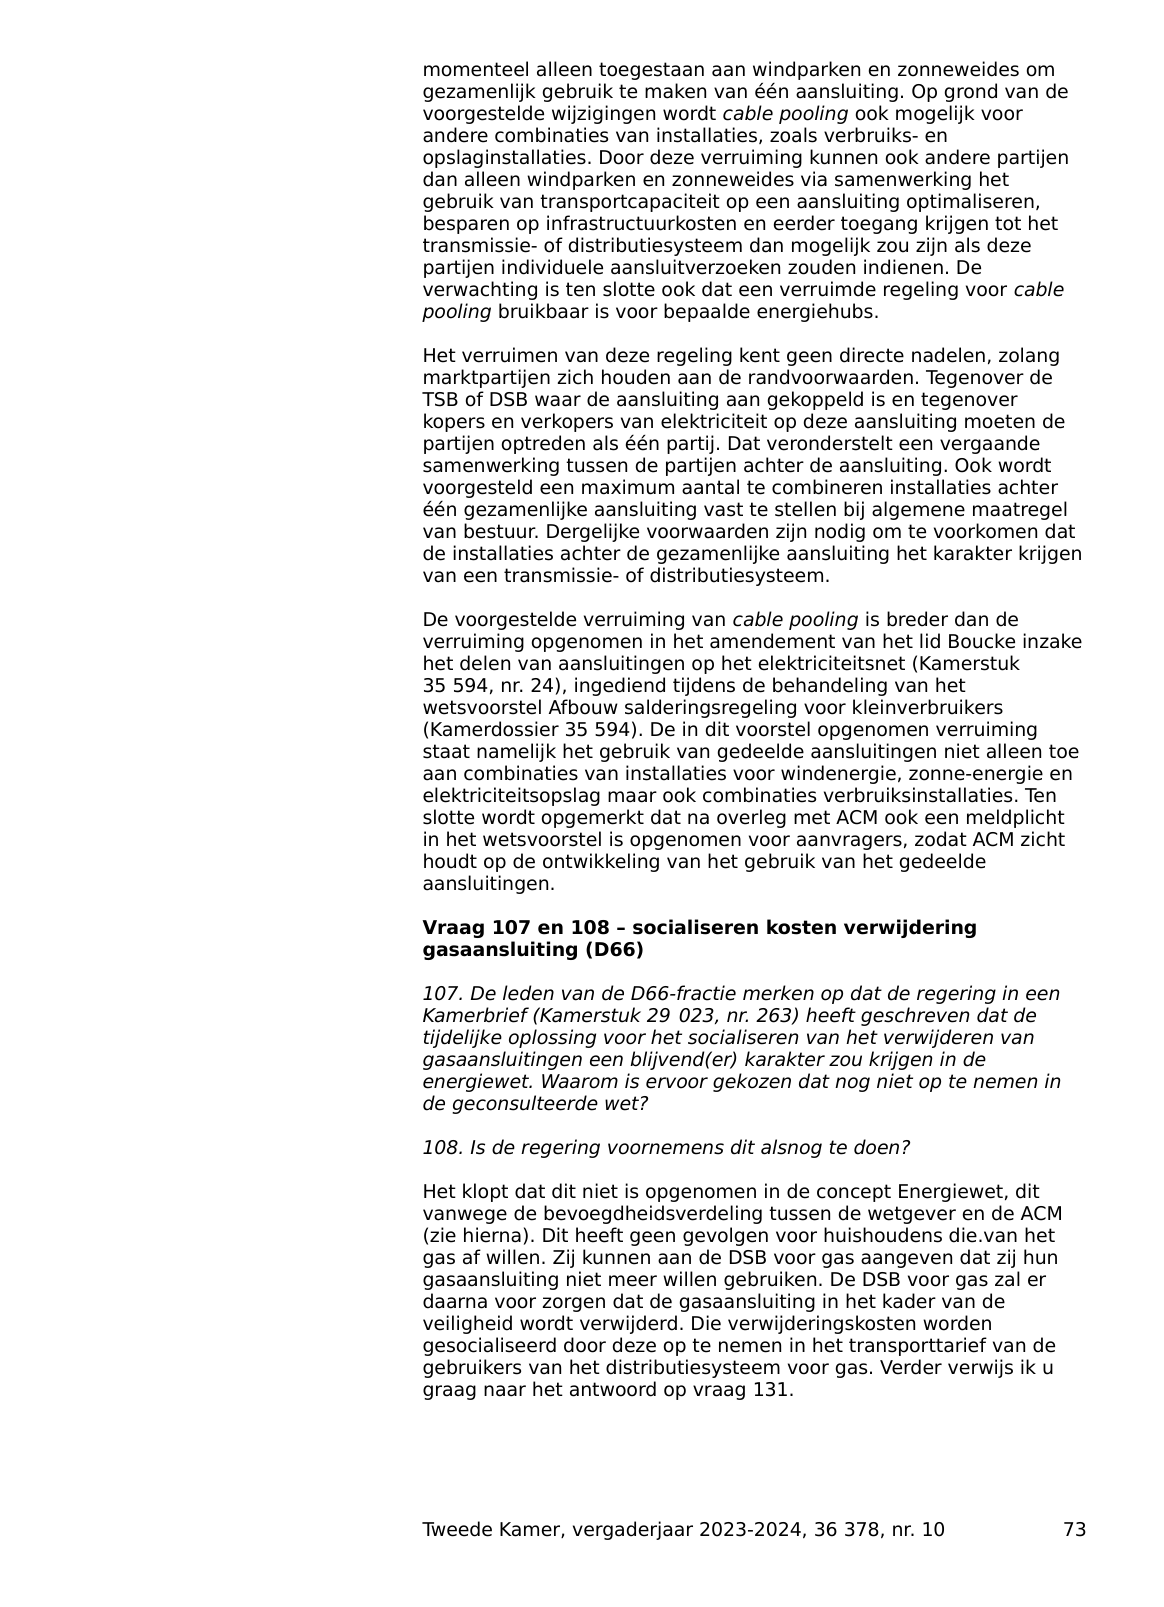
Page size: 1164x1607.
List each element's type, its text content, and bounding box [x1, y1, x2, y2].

subtitle 107. De leden van de D66-fractie merken op dat de regering in een Kamerbrief (Kamerstuk 29 023, nr. 263) heeft geschreven dat de tijdelijke oplossing voor het socialiseren van het verwijderen van gasaansluitingen een blijvend(er) karakter zou krijgen in de energiewet. Waarom is ervoor gekozen dat nog niet op te nemen in de geconsulteerde wet? [422, 983, 1087, 1115]
text Het verruimen van deze regeling kent geen directe nadelen, zolang marktpartijen zich houden aan de randvoorwaarden. Tegenover de TSB of DSB waar de aansluiting aan gekoppeld is en tegenover kopers en verkopers van elektriciteit op deze aansluiting moeten de partijen optreden als één partij. Dat veronderstelt een vergaande samenwerking tussen de partijen achter de aansluiting. Ook wordt voorgesteld een maximum aantal te combineren installaties achter één gezamenlijke aansluiting vast te stellen bij algemene maatregel van bestuur. Dergelijke voorwaarden zijn nodig om te voorkomen dat de installaties achter de gezamenlijke aansluiting het karakter krijgen van een transmissie- of distributiesysteem. [422, 345, 1087, 587]
text Het klopt dat dit niet is opgenomen in de concept Energiewet, dit vanwege de bevoegdheidsverdeling tussen de wetgever en de ACM (zie hierna). Dit heeft geen gevolgen voor huishoudens die.van het gas af willen. Zij kunnen aan de DSB voor gas aangeven dat zij hun gasaansluiting niet meer willen gebruiken. De DSB voor gas zal er daarna voor zorgen dat de gasaansluiting in het kader van de veiligheid wordt verwijderd. Die verwijderingskosten worden gesocialiseerd door deze op te nemen in het transporttarief van de gebruikers van het distributiesysteem voor gas. Verder verwijs ik u graag naar het antwoord op vraag 131. [422, 1181, 1087, 1401]
text momenteel alleen toegestaan aan windparken en zonneweides om gezamenlijk gebruik te maken van één aansluiting. Op grond van de voorgestelde wijzigingen wordt cable pooling ook mogelijk voor andere combinaties van installaties, zoals verbruiks- en opslaginstallaties. Door deze verruiming kunnen ook andere partijen dan alleen windparken en zonneweides via samenwerking het gebruik van transportcapaciteit op een aansluiting optimaliseren, besparen op infrastructuurkosten en eerder toegang krijgen tot het transmissie- of distributiesysteem dan mogelijk zou zijn als deze partijen individuele aansluitverzoeken zouden indienen. De verwachting is ten slotte ook dat een verruimde regeling voor cable pooling bruikbaar is voor bepaalde energiehubs. [422, 59, 1087, 323]
subtitle Vraag 107 en 108 – socialiseren kosten verwijdering gasaansluiting (D66) [422, 917, 1087, 961]
subtitle 108. Is de regering voornemens dit alsnog te doen? [422, 1137, 1087, 1159]
text De voorgestelde verruiming van cable pooling is breder dan de verruiming opgenomen in het amendement van het lid Boucke inzake het delen van aansluitingen op het elektriciteitsnet (Kamerstuk 35 594, nr. 24), ingediend tijdens de behandeling van het wetsvoorstel Afbouw salderingsregeling voor kleinverbruikers (Kamerdossier 35 594). De in dit voorstel opgenomen verruiming staat namelijk het gebruik van gedeelde aansluitingen niet alleen toe aan combinaties van installaties voor windenergie, zonne-energie en elektriciteitsopslag maar ook combinaties verbruiksinstallaties. Ten slotte wordt opgemerkt dat na overleg met ACM ook een meldplicht in het wetsvoorstel is opgenomen voor aanvragers, zodat ACM zicht houdt op de ontwikkeling van het gebruik van het gedeelde aansluitingen. [422, 609, 1087, 895]
